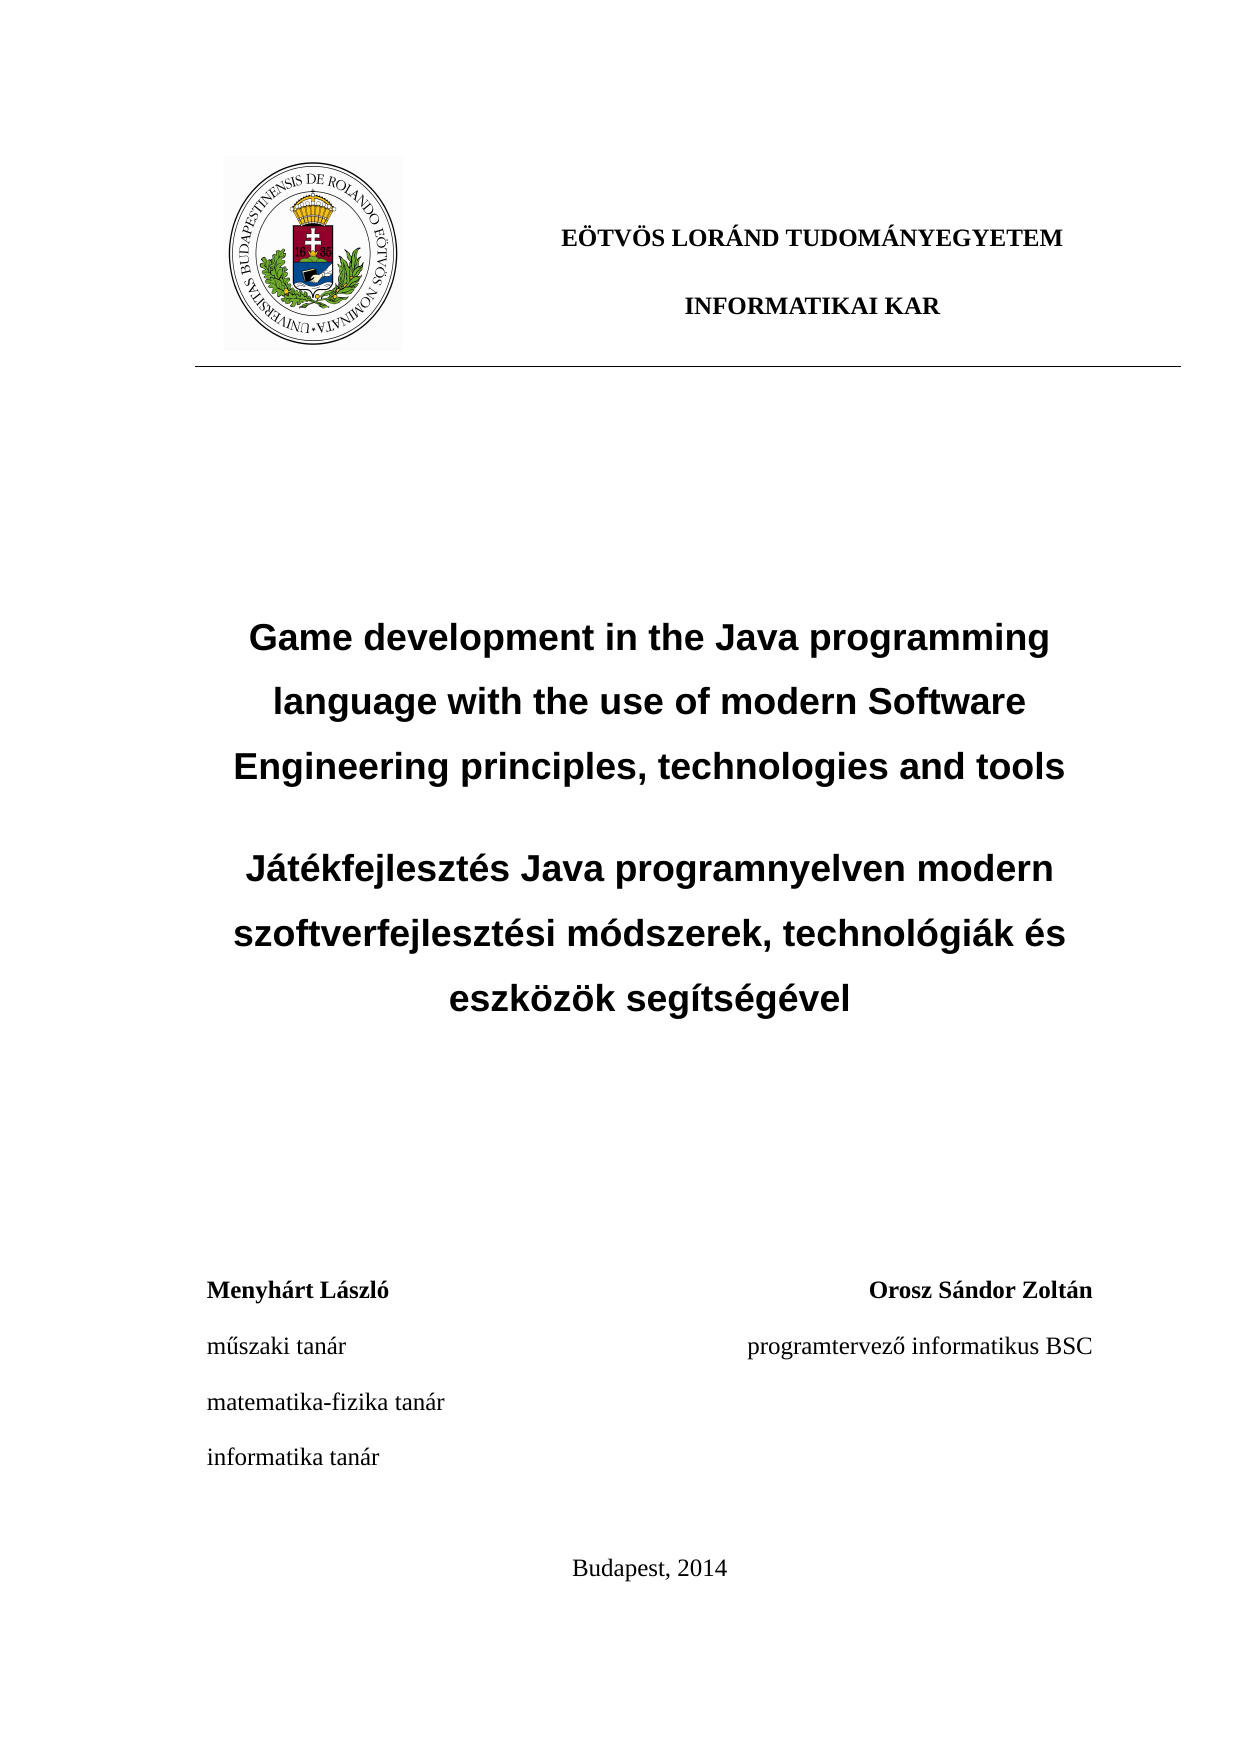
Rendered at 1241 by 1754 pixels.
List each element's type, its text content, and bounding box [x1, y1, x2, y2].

text Menyhárt László [207, 1275, 649, 1304]
picture [223, 156, 403, 351]
table_header EÖTVÖS LORÁND TUDOMÁNYEGYETEM INFORMATIKAI KAR [443, 148, 1181, 366]
text matematika-fizika tanár [207, 1387, 649, 1415]
text Budapest, 2014 [207, 1553, 1093, 1582]
text informatika tanár [207, 1442, 649, 1471]
table_header [195, 148, 443, 366]
text Orosz Sándor Zoltán [649, 1275, 1093, 1304]
text programtervező informatikus BSC [649, 1331, 1093, 1360]
title Game development in the Java programming language with the use of modern Software Engineering principles, technologies and tools [207, 615, 1093, 787]
title Játékfejlesztés Java programnyelven modern szoftverfejlesztési módszerek, technológiák és eszközök segítségével [207, 846, 1093, 1019]
text műszaki tanár [207, 1331, 649, 1360]
